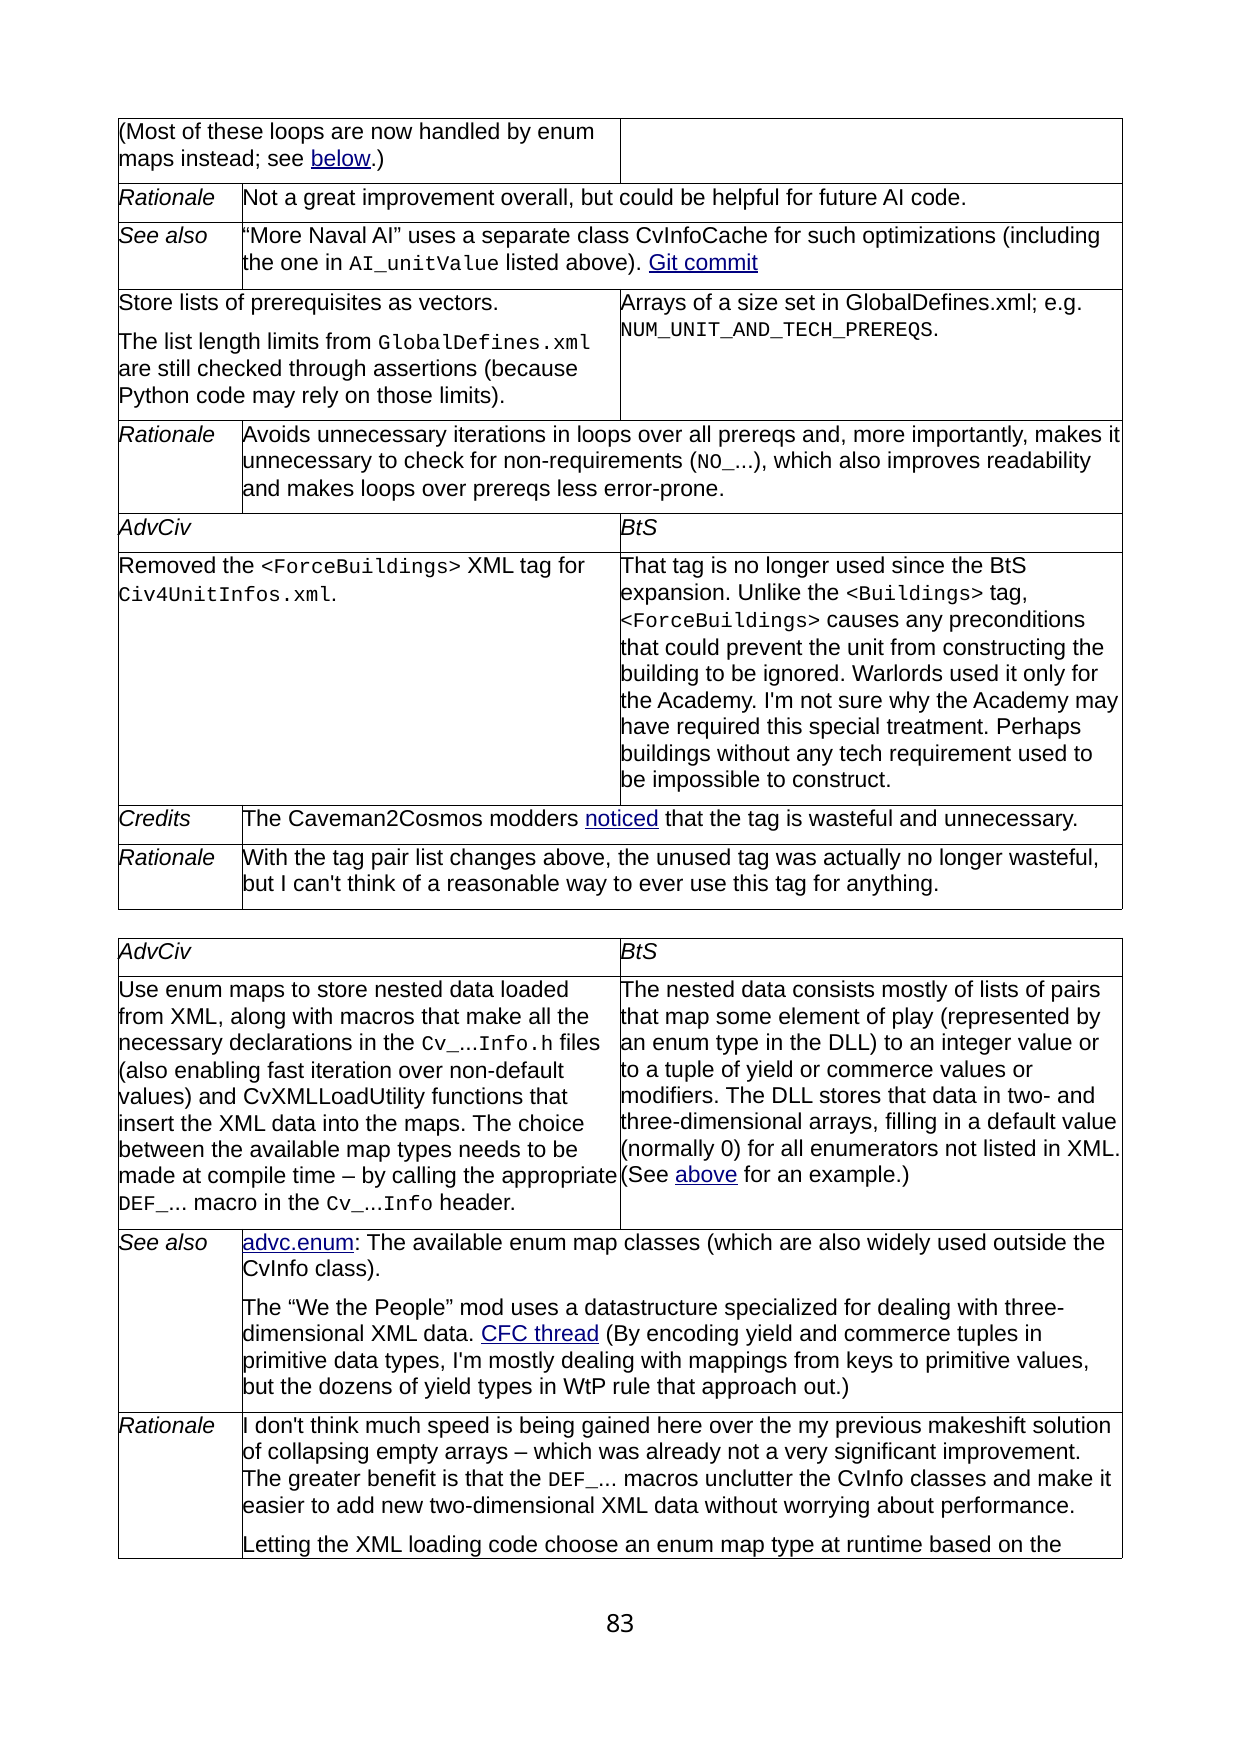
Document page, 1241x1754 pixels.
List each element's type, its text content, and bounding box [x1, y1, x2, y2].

table_header BtS [621, 939, 1122, 976]
table_cell I don't think much speed is being gained here over the my previous makeshift solution of collapsing empty arrays – which was already not a very significant improvement. The greater benefit is that the DEF_... macros unclutter the CvInfo classes and make it easier to add new two-dimensional XML data without worrying about performance. Letting the XML loading code choose an enum map type at runtime based on the [243, 1413, 1122, 1557]
table_cell Rationale [119, 845, 242, 909]
table_cell Arrays of a size set in GlobalDefines.xml; e.g. NUM_UNIT_AND_TECH_PREREQS. [621, 290, 1122, 420]
table_cell Credits [119, 806, 242, 843]
table_cell “More Naval AI” uses a separate class CvInfoCache for such optimizations (including the one in AI_unitValue listed above). Git commit [243, 223, 1122, 289]
table_header AdvCiv [119, 939, 620, 976]
table_cell That tag is no longer used since the BtS expansion. Unlike the <Buildings> tag, <ForceBuildings> causes any preconditions that could prevent the unit from constructing the building to be ignored. Warlords used it only for the Academy. I'm not sure why the Academy may have required this special treatment. Perhaps buildings without any tech requirement used to be impossible to construct. [621, 553, 1122, 804]
table_cell [621, 119, 1122, 183]
table_cell AdvCiv [119, 514, 620, 552]
table_cell Store lists of prerequisites as vectors. The list length limits from GlobalDefines.xml are still checked through assertions (because Python code may rely on those limits). [119, 290, 620, 420]
table_cell The nested data consists mostly of lists of pairs that map some element of play (represented by an enum type in the DLL) to an integer value or to a tuple of yield or commerce values or modifiers. The DLL stores that data in two- and three-dimensional arrays, filling in a default value (normally 0) for all enumerators not listed in XML. (See above for an example.) [621, 977, 1122, 1229]
table_cell Not a great improvement overall, but could be helpful for future AI code. [243, 184, 1122, 222]
table_cell See also [119, 1230, 242, 1412]
table_cell With the tag pair list changes above, the unused tag was actually no longer wasteful, but I can't think of a reasonable way to ever use this tag for anything. [243, 845, 1122, 909]
table_cell The Caveman2Cosmos modders noticed that the tag is wasteful and unnecessary. [243, 806, 1122, 843]
table_cell BtS [621, 514, 1122, 552]
table_cell advc.enum: The available enum map classes (which are also widely used outside the CvInfo class). The “We the People” mod uses a datastructure specialized for dealing with three-dimensional XML data. CFC thread (By encoding yield and commerce tuples in primitive data types, I'm mostly dealing with mappings from keys to primitive values, but the dozens of yield types in WtP rule that approach out.) [243, 1230, 1122, 1412]
table_cell Avoids unnecessary iterations in loops over all prereqs and, more importantly, makes it unnecessary to check for non-requirements (NO_...), which also improves readability and makes loops over prereqs less error-prone. [243, 421, 1122, 513]
table_cell Rationale [119, 421, 242, 513]
table_cell Rationale [119, 1413, 242, 1557]
table_cell Rationale [119, 184, 242, 222]
table_cell Use enum maps to store nested data loaded from XML, along with macros that make all the necessary declarations in the Cv_...Info.h files (also enabling fast iteration over non-default values) and CvXMLLoadUtility functions that insert the XML data into the maps. The choice between the available map types needs to be made at compile time – by calling the appropriate DEF_... macro in the Cv_...Info header. [119, 977, 620, 1229]
table_cell See also [119, 223, 242, 289]
table_cell (Most of these loops are now handled by enum maps instead; see below.) [119, 119, 620, 183]
table_cell Removed the <ForceBuildings> XML tag for Civ4UnitInfos.xml. [119, 553, 620, 804]
